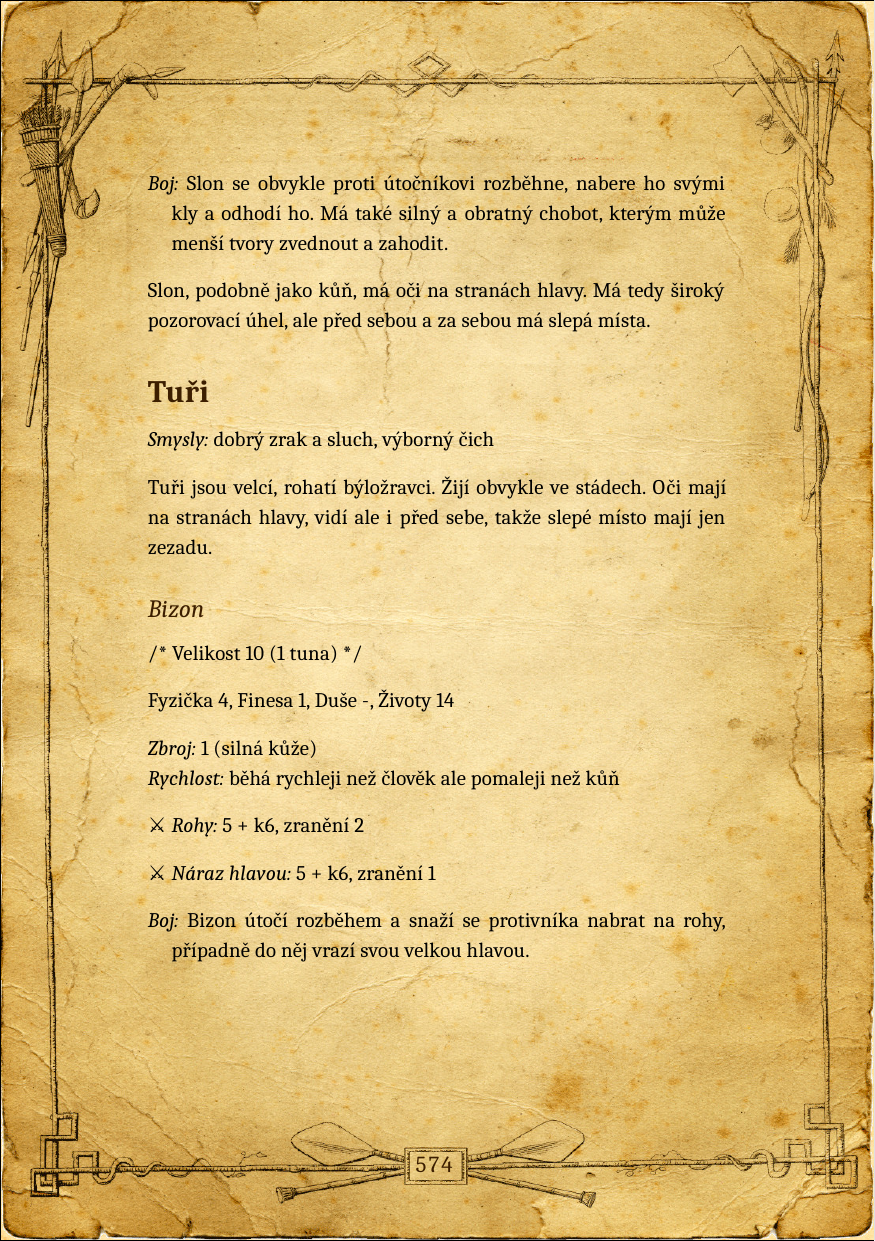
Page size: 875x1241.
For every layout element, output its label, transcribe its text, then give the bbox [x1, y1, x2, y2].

text Slon, podobně jako kůň, má oči na stranách hlavy. Má tedy široký pozorovací úhel, ale před sebou a⁠ za sebou má slepá místa. [148, 279, 726, 333]
subtitle Tuři [148, 374, 726, 410]
text Boj: Slon se obvykle proti útočníkovi rozběhne, nabere ho svými kly a⁠ odhodí ho. Má také silný a⁠ obratný chobot, kterým může menší tvory zvednout a⁠ zahodit. [148, 172, 726, 256]
text Smysly: dobrý zrak a⁠ sluch, výborný čich [148, 428, 726, 452]
text /* Velikost 10 (1 tuna) */ [148, 641, 726, 665]
text ⚔ Rohy: 5 + k6, zranění 2 [148, 814, 726, 838]
subtitle Bizon [148, 595, 726, 623]
text Zbroj: 1 (silná kůže) [148, 736, 726, 760]
text ⚔ Náraz hlavou: 5 + k6, zranění 1 [148, 862, 726, 886]
text Boj: Bizon útočí rozběhem a⁠ snaží se protivníka nabrat na rohy, případně do něj vrazí svou velkou hlavou. [148, 909, 726, 963]
text Fyzička 4, Finesa 1, Duše -, Životy 14 [148, 689, 726, 713]
text Rychlost: běhá rychleji než člověk ale pomaleji než kůň [148, 766, 726, 790]
text Tuři jsou velcí, rohatí býložravci. Žijí obvykle ve stádech. Oči mají na stranách hlavy, vidí ale i⁠ před sebe, takže slepé místo mají jen zezadu. [148, 476, 726, 559]
picture [1, 1, 874, 1240]
